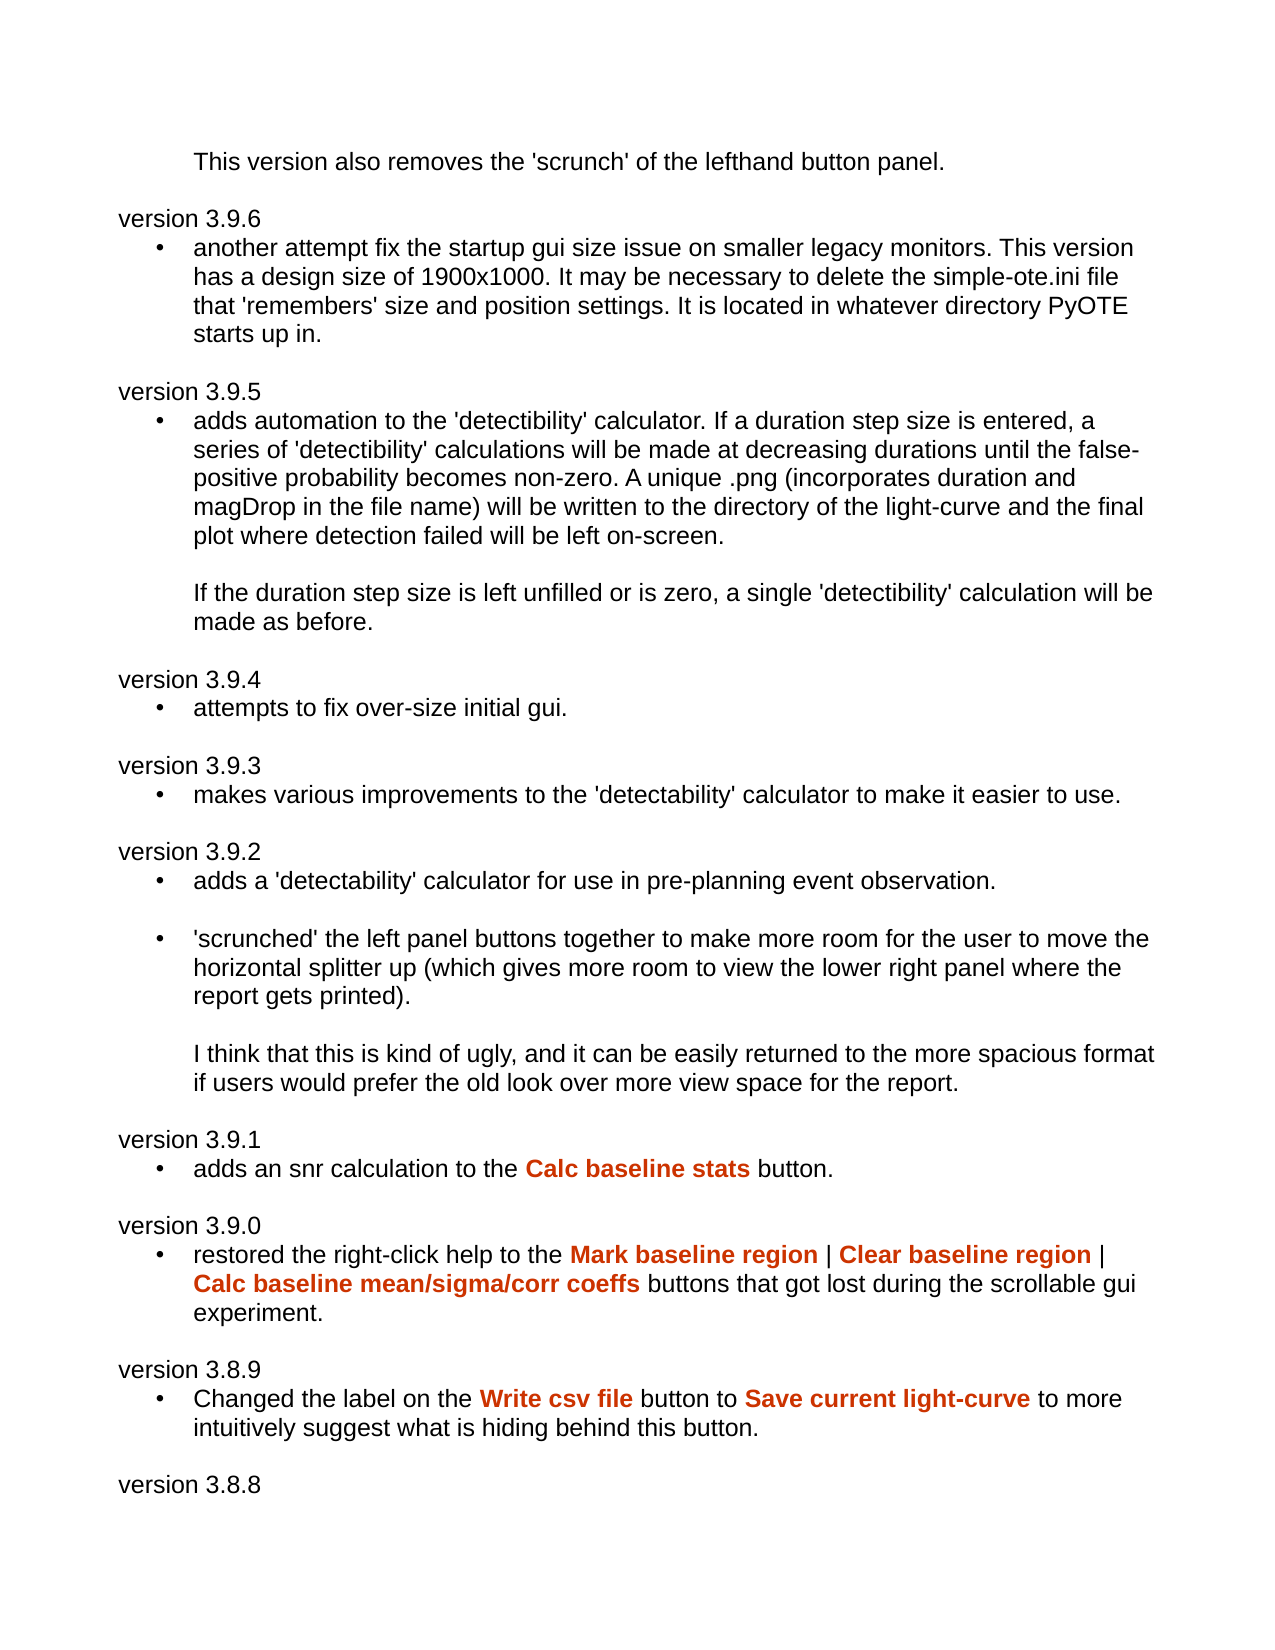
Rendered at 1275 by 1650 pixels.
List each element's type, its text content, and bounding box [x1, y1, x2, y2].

list This version also removes the 'scrunch' of the lefthand button panel. [156, 118, 1157, 204]
list restored the right-click help to the Mark baseline region | Clear baseline region | Calc baseline mean/sigma/corr coeffs buttons that got lost during the scrollable gui experiment. [156, 1240, 1157, 1355]
text version 3.9.1 [118, 1125, 1157, 1154]
list 'scrunched' the left panel buttons together to make more room for the user to move the horizontal splitter up (which gives more room to view the lower right panel where the report gets printed). I think that this is kind of ugly, and it can be easily returned to the more spacious format if users would prefer the old look over more view space for the report. [156, 924, 1157, 1125]
list attempts to fix over-size initial gui. [156, 693, 1157, 751]
list adds an snr calculation to the Calc baseline stats button. [156, 1154, 1157, 1211]
text version 3.9.6 [118, 204, 1157, 233]
text version 3.9.4 [118, 664, 1157, 693]
list Changed the label on the Write csv file button to Save current light-curve to more intuitively suggest what is hiding behind this button. [156, 1384, 1157, 1470]
text version 3.9.3 [118, 751, 1157, 780]
list adds automation to the 'detectibility' calculator. If a duration step size is entered, a series of 'detectibility' calculations will be made at decreasing durations until the false-positive probability becomes non-zero. A unique .png (incorporates duration and magDrop in the file name) will be written to the directory of the light-curve and the final plot where detection failed will be left on-screen. If the duration step size is left unfilled or is zero, a single 'detectibility' calculation will be made as before. [156, 406, 1157, 664]
text version 3.9.0 [118, 1211, 1157, 1240]
text version 3.9.5 [118, 377, 1157, 406]
list another attempt fix the startup gui size issue on smaller legacy monitors. This version has a design size of 1900x1000. It may be necessary to delete the simple-ote.ini file that 'remembers' size and position settings. It is located in whatever directory PyOTE starts up in. [156, 233, 1157, 377]
text version 3.9.2 [118, 837, 1157, 866]
text version 3.8.8 [118, 1470, 1157, 1499]
text version 3.8.9 [118, 1355, 1157, 1384]
list adds a 'detectability' calculator for use in pre-planning event observation. [156, 866, 1157, 924]
list makes various improvements to the 'detectability' calculator to make it easier to use. [156, 780, 1157, 837]
